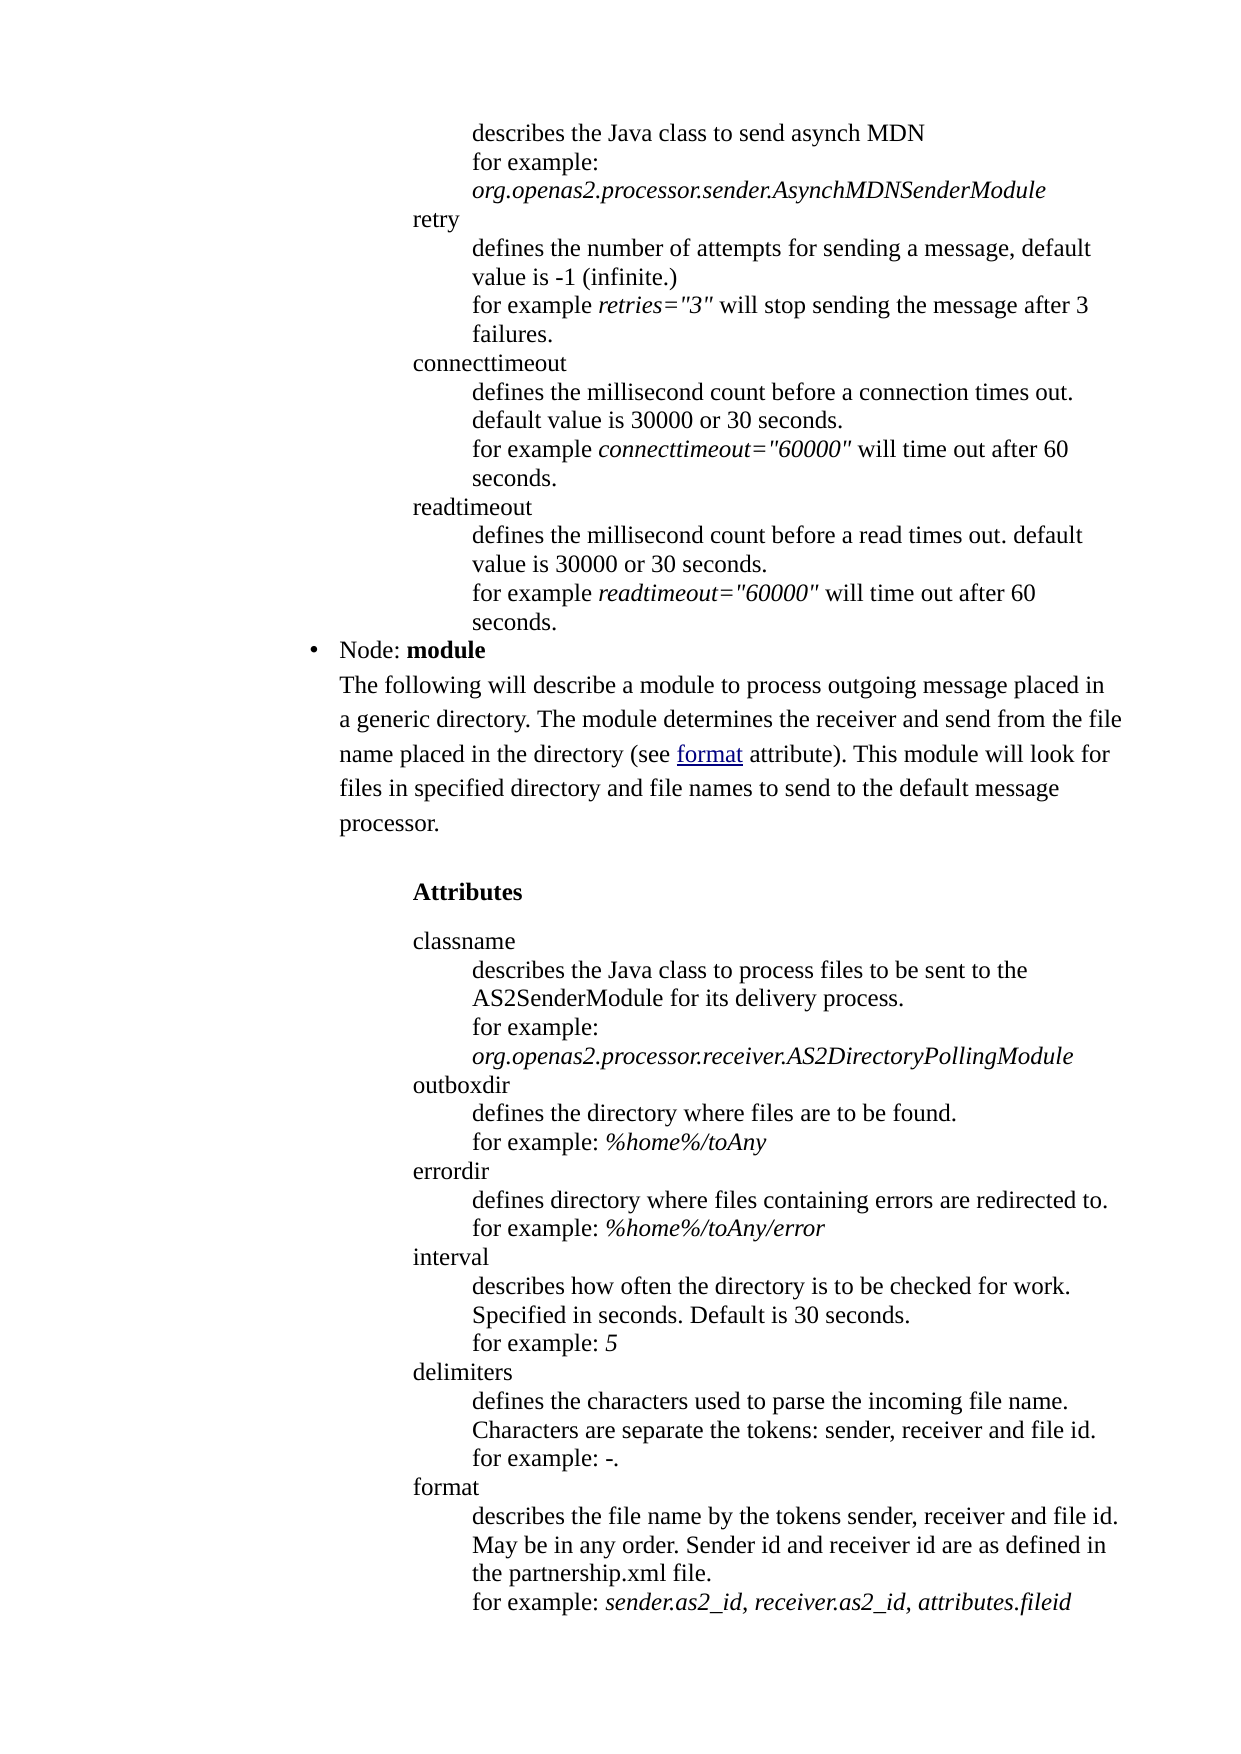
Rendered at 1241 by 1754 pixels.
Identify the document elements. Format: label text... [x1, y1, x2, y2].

list defines the characters used to parse the incoming file name. Characters are separate the tokens: sender, receiver and file id. for example: -. [442, 1386, 1122, 1472]
list Node: module The following will describe a module to process outgoing message placed in a generic directory. The module determines the receiver and send from the file name placed in the directory (see format attribute). This module will look for files in specified directory and file names to send to the default message processor. [309, 636, 1122, 837]
subtitle format [383, 1472, 1122, 1501]
list defines the number of attempts for sending a message, default value is -1 (infinite.) for example retries="3" will stop sending the message after 3 failures. [442, 233, 1122, 348]
list describes the Java class to process files to be sent to the AS2SenderModule for its delivery process. for example: org.openas2.processor.receiver.AS2DirectoryPollingModule [442, 955, 1122, 1070]
list describes how often the directory is to be checked for work. Specified in seconds. Default is 30 seconds. for example: 5 [442, 1271, 1122, 1357]
list describes the file name by the tokens sender, receiver and file id. May be in any order. Sender id and receiver id are as defined in the partnership.xml file. for example: sender.as2_id, receiver.as2_id, attributes.fileid [442, 1501, 1122, 1616]
subtitle classname [383, 926, 1122, 955]
subtitle outboxdir [383, 1070, 1122, 1098]
list defines directory where files containing errors are redirected to. for example: %home%/toAny/error [442, 1185, 1122, 1242]
list defines the millisecond count before a connection times out. default value is 30000 or 30 seconds. for example connecttimeout="60000" will time out after 60 seconds. [442, 377, 1122, 492]
subtitle delimiters [383, 1357, 1122, 1386]
subtitle interval [383, 1242, 1122, 1271]
subtitle errordir [383, 1156, 1122, 1185]
subtitle connecttimeout [383, 348, 1122, 377]
subtitle readtimeout [383, 492, 1122, 521]
list defines the millisecond count before a read times out. default value is 30000 or 30 seconds. for example readtimeout="60000" will time out after 60 seconds. [442, 521, 1122, 636]
list describes the Java class to send asynch MDN for example: org.openas2.processor.sender.AsynchMDNSenderModule [442, 118, 1122, 204]
subtitle retry [383, 204, 1122, 233]
list Attributes [383, 842, 1122, 906]
list defines the directory where files are to be found. for example: %home%/toAny [442, 1098, 1122, 1156]
